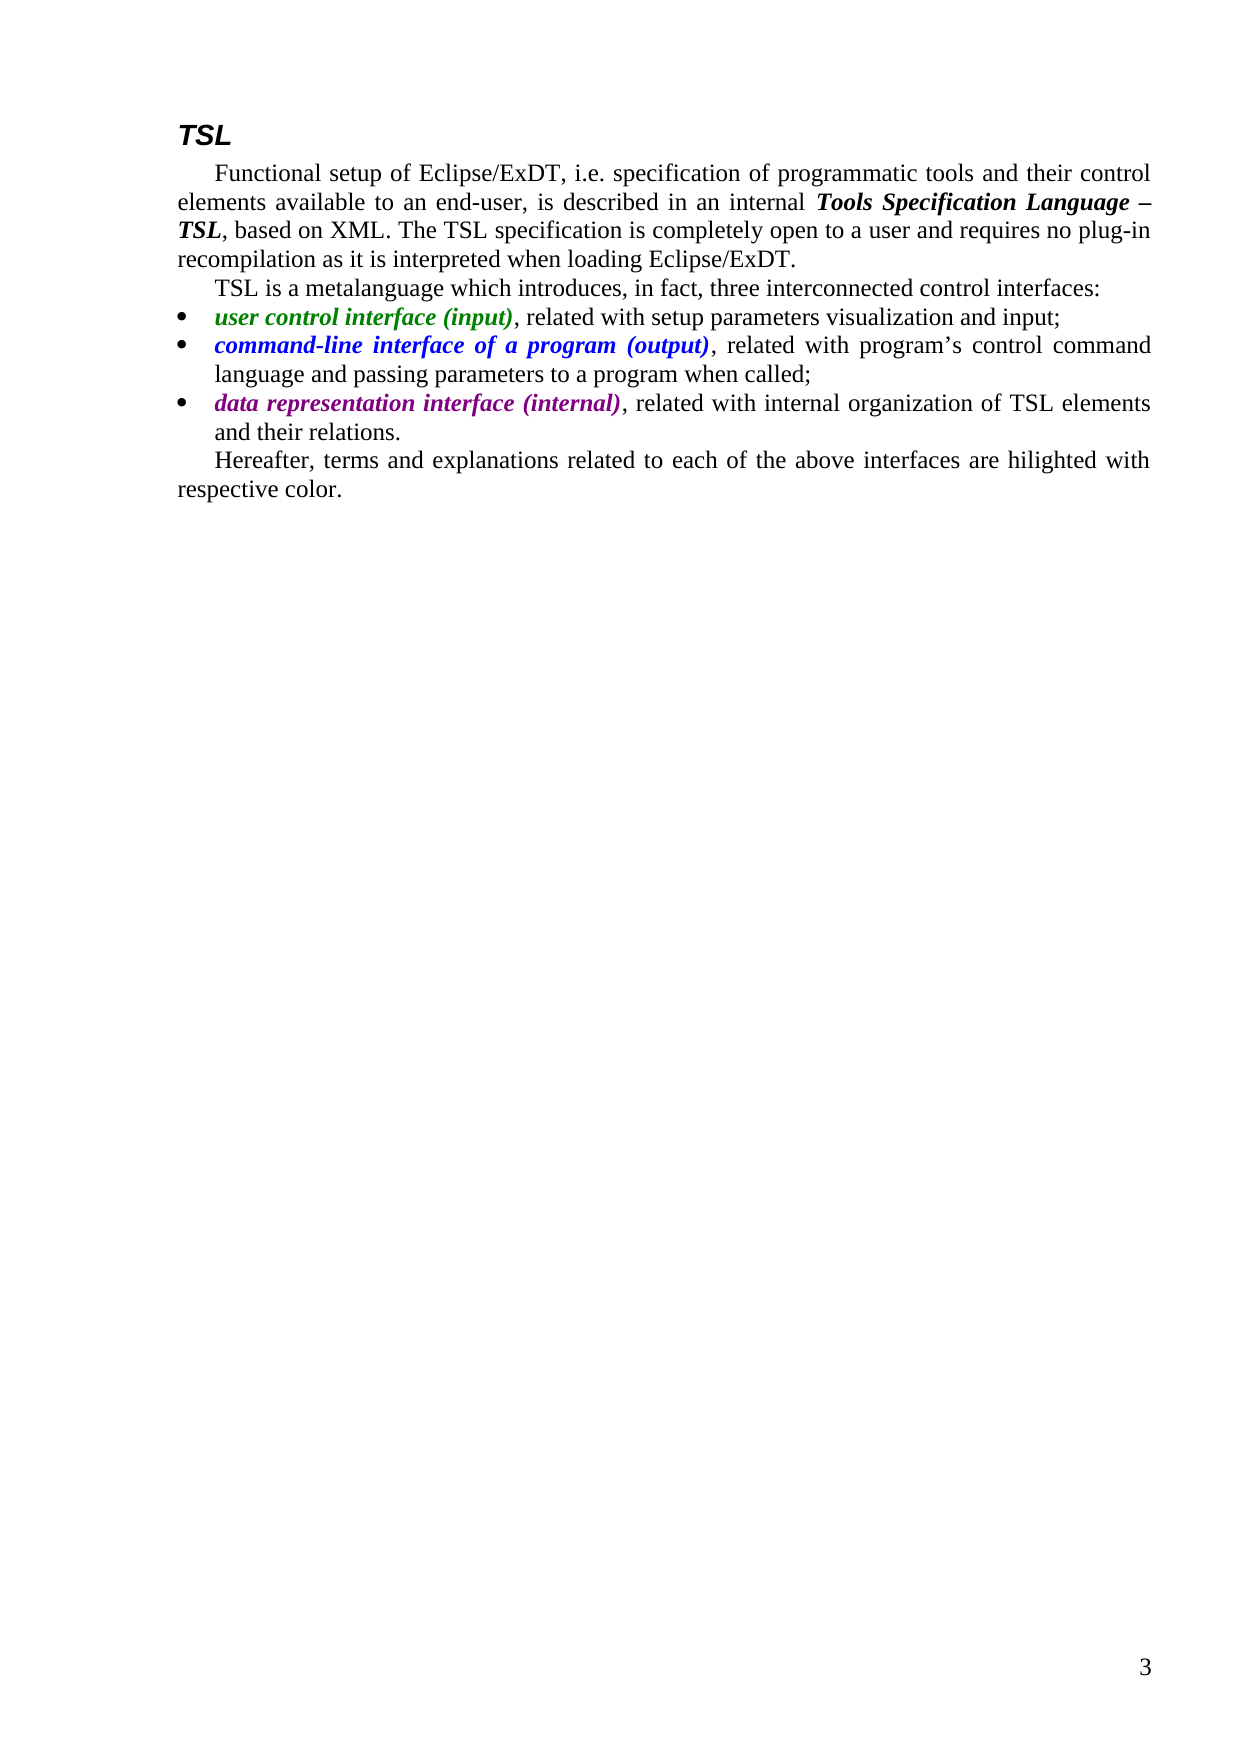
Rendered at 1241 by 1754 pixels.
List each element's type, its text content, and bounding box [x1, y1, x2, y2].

subtitle TSL [177, 118, 1152, 152]
list command-line interface of a program (output), related with program’s control command language and passing parameters to a program when called; [177, 330, 1152, 388]
list data representation interface (internal), related with internal organization of TSL elements and their relations. [177, 388, 1152, 445]
text Hereafter, terms and explanations related to each of the above interfaces are hilighted with respective color. [177, 445, 1152, 503]
text TSL is a metalanguage which introduces, in fact, three interconnected control interfaces: [177, 273, 1152, 302]
list user control interface (input), related with setup parameters visualization and input; [177, 302, 1152, 330]
text Functional setup of Eclipse/ExDT, i.e. specification of programmatic tools and their control elements available to an end-user, is described in an internal Tools Specification Language – TSL, based on XML. The TSL specification is completely open to a user and requires no plug-in recompilation as it is interpreted when loading Eclipse/ExDT. [177, 158, 1152, 273]
